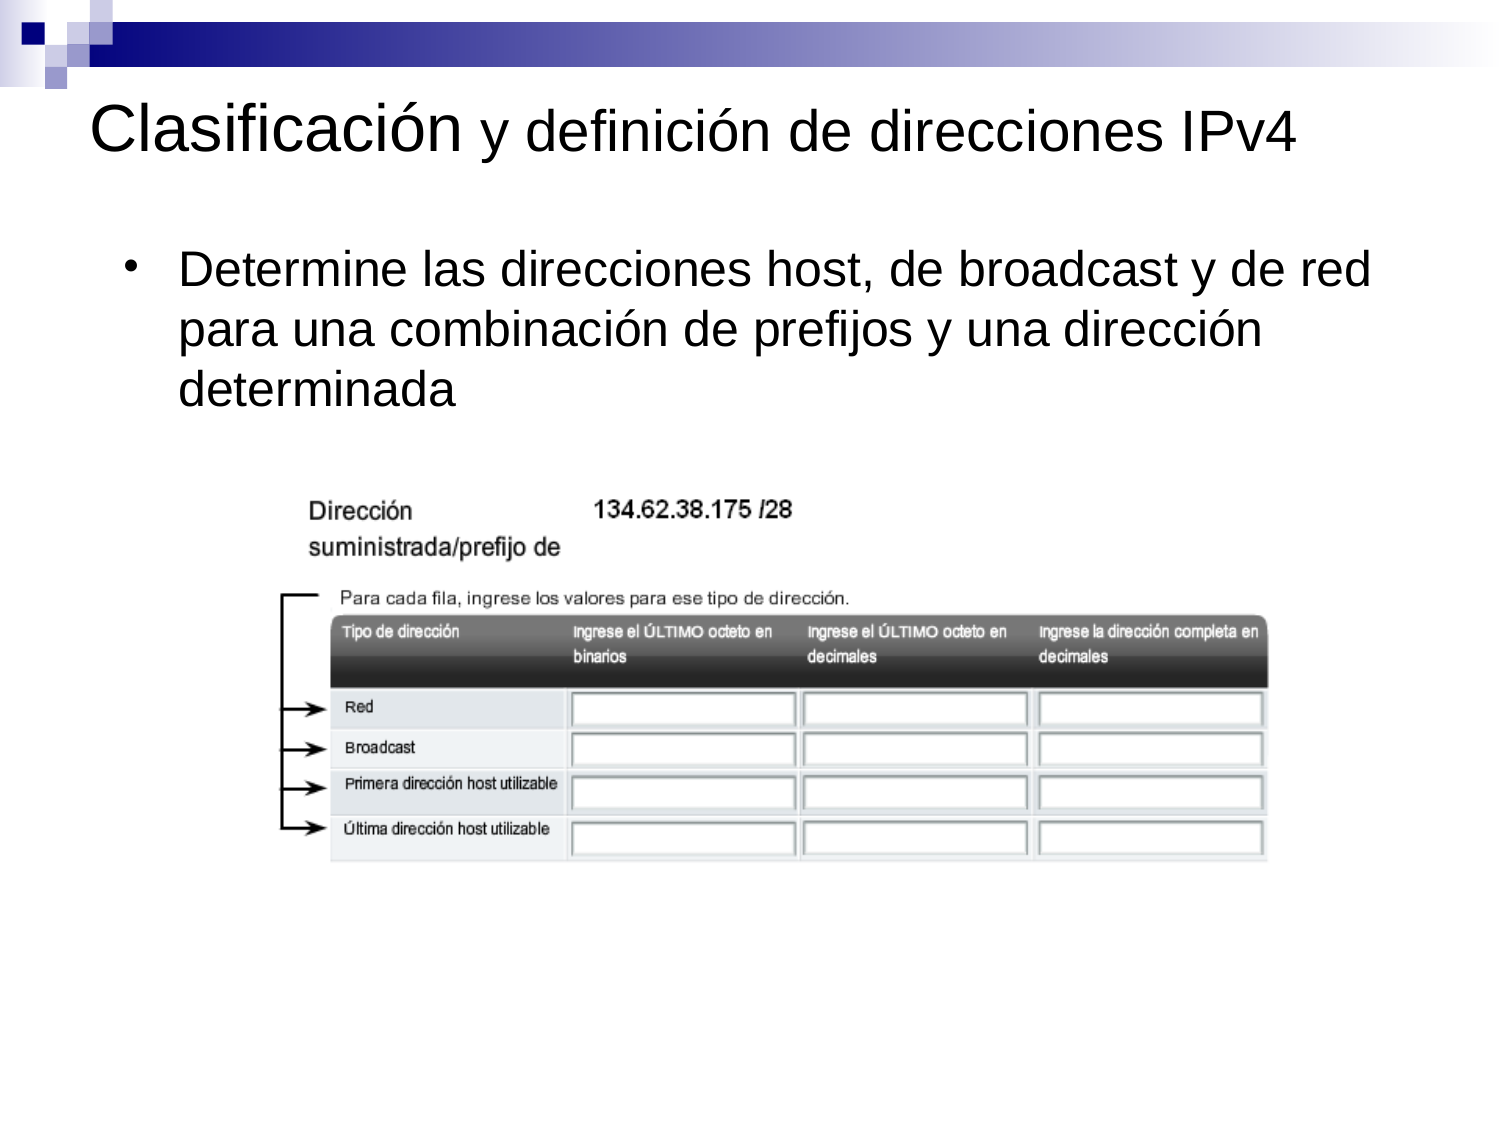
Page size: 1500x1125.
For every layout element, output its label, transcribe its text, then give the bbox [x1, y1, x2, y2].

picture [251, 484, 1280, 874]
text_box Clasificación y definición de direcciones IPv4 [75, 7, 1425, 243]
text_box Determine las direcciones host, de broadcast y de red para una combinación de prefijos y una dirección determinada [107, 228, 1411, 1062]
